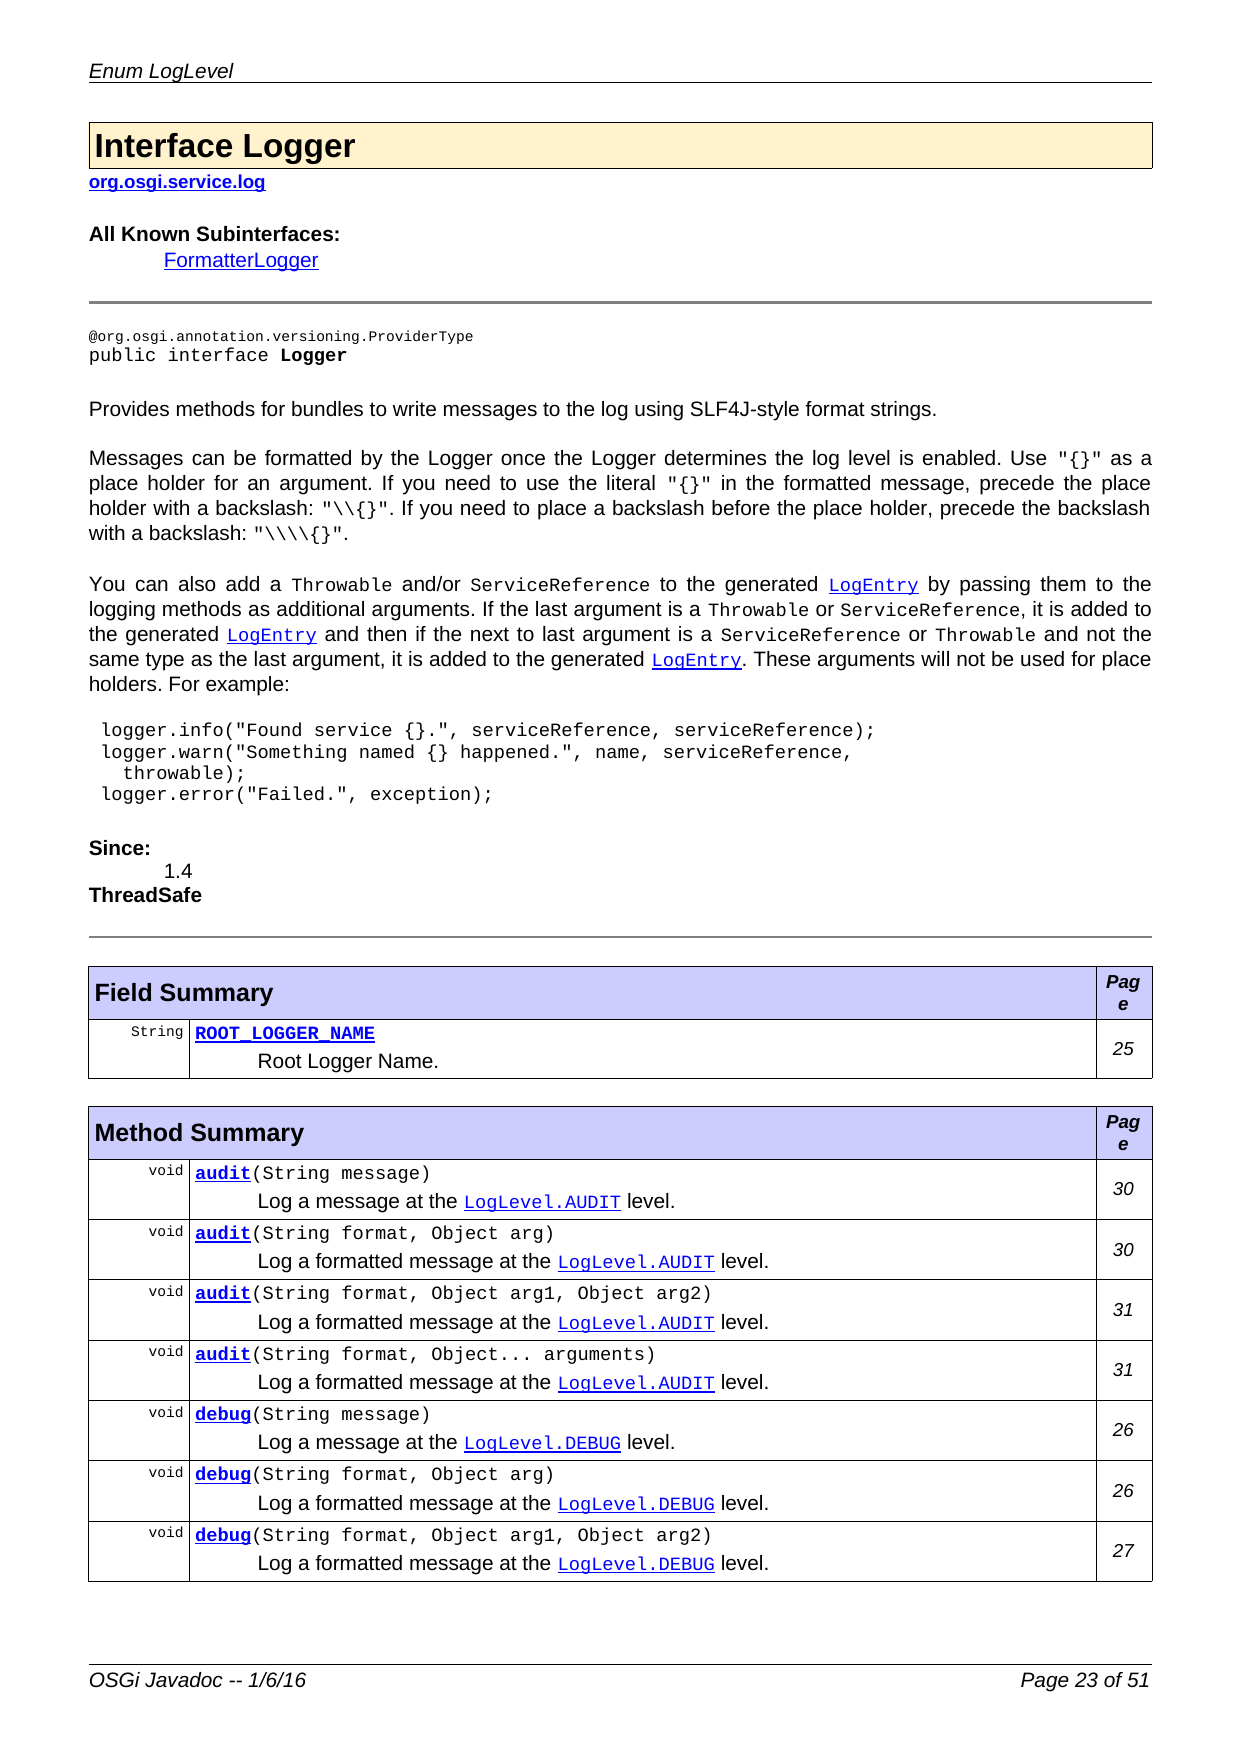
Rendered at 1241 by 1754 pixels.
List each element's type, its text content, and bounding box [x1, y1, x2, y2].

text ThreadSafe [88, 883, 1152, 907]
table_cell 30 [1097, 1341, 1152, 1400]
table_cell void [89, 1220, 189, 1279]
subtitle Interface Logger [90, 123, 1152, 168]
table_header Field Summary [89, 967, 1096, 1019]
text 1.4 [163, 859, 1152, 883]
table_cell audit(String format, Object arg) Log a formatted message at the LogLevel.AUDIT level. [190, 1220, 1096, 1279]
table_header Method Summary [89, 1107, 1096, 1159]
text Messages can be formatted by the Logger once the Logger determines the log level is enabled. Use "{}" as a place holder for an argument. If you need to use the literal "{}" in the formatted message, precede the place holder with a backslash: "\\{}". If you need to place a backslash before the place holder, precede the backslash with a backslash: "\\\\{}". [88, 446, 1152, 546]
table_cell 26 [1097, 1461, 1152, 1521]
table_cell String [89, 1020, 189, 1078]
table_cell debug(String message) Log a message at the LogLevel.DEBUG level. [190, 1401, 1096, 1460]
text Since: [88, 835, 1152, 859]
table_cell void [89, 1280, 189, 1339]
table_cell debug(String format, Object arg1, Object arg2) Log a formatted message at the LogLevel.DEBUG level. [190, 1522, 1096, 1581]
table_cell ROOT_LOGGER_NAME Root Logger Name. [190, 1020, 1096, 1078]
table_cell 30 [1097, 1160, 1152, 1219]
text org.osgi.service.log [88, 171, 1152, 193]
table_header Page [1097, 1107, 1152, 1159]
table_cell debug(String format, Object arg) Log a formatted message at the LogLevel.DEBUG level. [190, 1461, 1096, 1521]
table_cell void [89, 1401, 189, 1460]
text You can also add a Throwable and/or ServiceReference to the generated LogEntry by passing them to the logging methods as additional arguments. If the last argument is a Throwable or ServiceReference, it is added to the generated LogEntry and then if the next to last argument is a ServiceReference or Throwable and not the same type as the last argument, it is added to the generated LogEntry. These arguments will not be used for place holders. For example: [88, 571, 1152, 696]
table_cell 30 [1097, 1220, 1152, 1279]
table_cell audit(String format, Object arg1, Object arg2) Log a formatted message at the LogLevel.AUDIT level. [190, 1280, 1096, 1339]
text logger.info("Found service {}.", serviceReference, serviceReference); logger.warn("Something named {} happened.", name, serviceReference, throwable); logger.error("Failed.", exception); [88, 721, 1152, 806]
table_cell 24 [1097, 1020, 1152, 1078]
table_cell 26 [1097, 1401, 1152, 1460]
table_cell void [89, 1160, 189, 1219]
table_cell audit(String message) Log a message at the LogLevel.AUDIT level. [190, 1160, 1096, 1219]
table_cell audit(String format, Object... arguments) Log a formatted message at the LogLevel.AUDIT level. [190, 1341, 1096, 1400]
table_cell void [89, 1461, 189, 1521]
text @org.osgi.annotation.versioning.ProviderType public interface Logger [88, 330, 1152, 367]
table_cell 26 [1097, 1522, 1152, 1581]
table_cell void [89, 1522, 189, 1581]
table_cell void [89, 1341, 189, 1400]
table_header Page [1097, 967, 1152, 1019]
text FormatterLogger [163, 248, 1152, 272]
table_cell 30 [1097, 1280, 1152, 1339]
text Provides methods for bundles to write messages to the log using SLF4J-style format strings. [88, 397, 1152, 421]
subtitle All Known Subinterfaces: [88, 222, 1152, 246]
